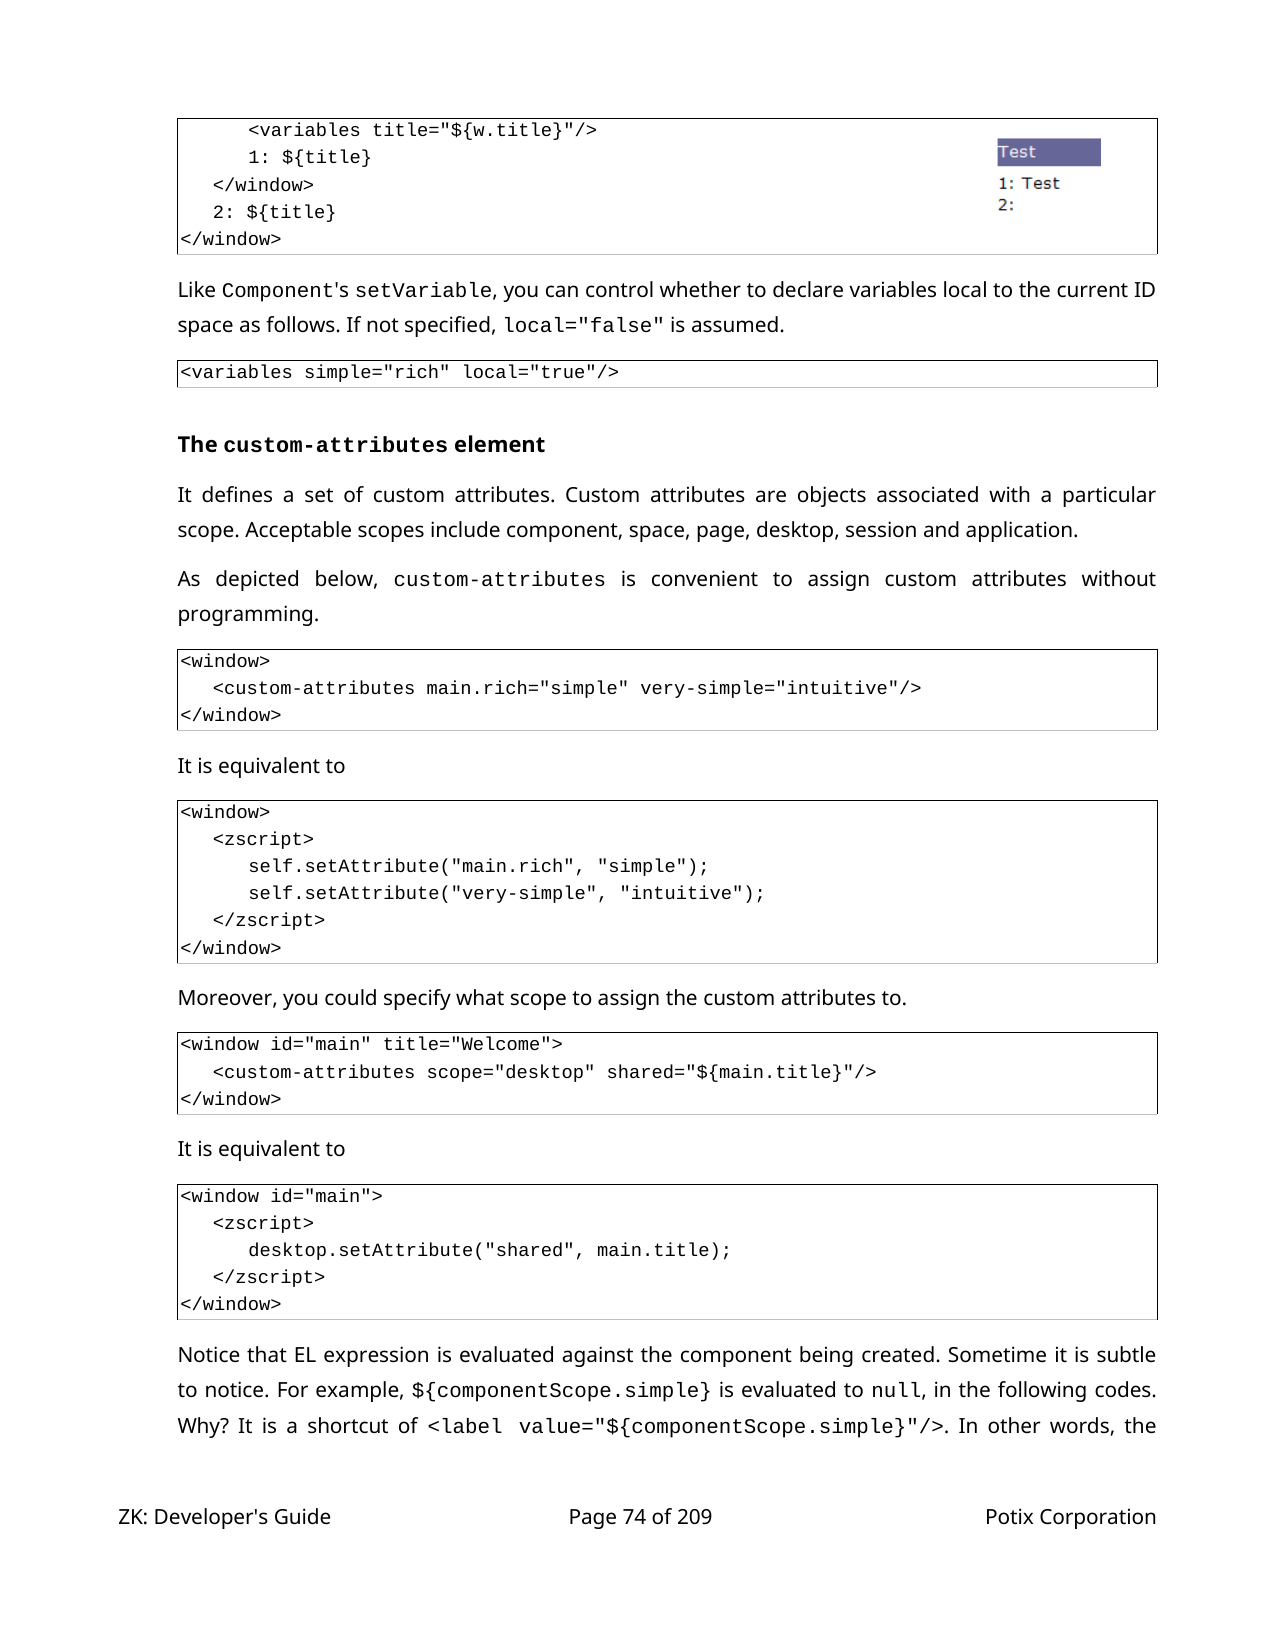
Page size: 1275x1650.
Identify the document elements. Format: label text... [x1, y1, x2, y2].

text <window> [178, 801, 1157, 824]
text desktop.setAttribute("shared", main.title); [178, 1238, 1157, 1262]
text </window> [178, 1292, 1157, 1319]
text </window> [178, 1087, 1157, 1114]
text <zscript> [178, 1211, 1157, 1235]
text <window> [178, 650, 1157, 673]
text <custom-attributes main.rich="simple" very-simple="intuitive"/> [178, 676, 1157, 700]
text self.setAttribute("very-simple", "intuitive"); [178, 881, 1157, 905]
text <window id="main"> [178, 1185, 1157, 1208]
text Notice that EL expression is evaluated against the component being created. Sometime it is subtle to notice. For example, ${componentScope.simple} is evaluated to null, in the following codes. Why? It is a shortcut of <label value="${componentScope.simple}"/>. In other words, the [177, 1340, 1157, 1439]
text </window> [178, 936, 1157, 963]
picture [994, 136, 1101, 213]
text [1101, 172, 1157, 197]
text It defines a set of custom attributes. Custom attributes are objects associated with a particular scope. Acceptable scopes include component, space, page, desktop, session and application. [177, 480, 1157, 543]
subtitle The custom-attributes element [177, 429, 1157, 459]
text <custom-attributes scope="desktop" shared="${main.title}"/> [178, 1059, 1157, 1084]
text self.setAttribute("main.rich", "simple"); [178, 854, 1157, 878]
text It is equivalent to [177, 751, 1157, 779]
text It is equivalent to [177, 1134, 1157, 1163]
text <window id="main" title="Welcome"> [178, 1033, 1157, 1057]
text </zscript> [178, 1265, 1157, 1289]
text <variables title="${w.title}"/> [178, 119, 1157, 142]
text 2: ${title} [178, 200, 1157, 224]
text 1: ${title} [178, 145, 994, 169]
text Like Component's setVariable, you can control whether to declare variables local to the current ID space as follows. If not specified, local="false" is assumed. [177, 275, 1157, 339]
text As depicted below, custom-attributes is convenient to assign custom attributes without programming. [177, 564, 1157, 628]
text </window> [178, 703, 1157, 730]
text Moreover, you could specify what scope to assign the custom attributes to. [177, 983, 1157, 1012]
text </zscript> [178, 908, 1157, 933]
text </window> [178, 227, 1157, 254]
text [1101, 145, 1157, 169]
text </window> [178, 172, 994, 197]
text <variables simple="rich" local="true"/> [178, 361, 1157, 387]
text <zscript> [178, 827, 1157, 851]
